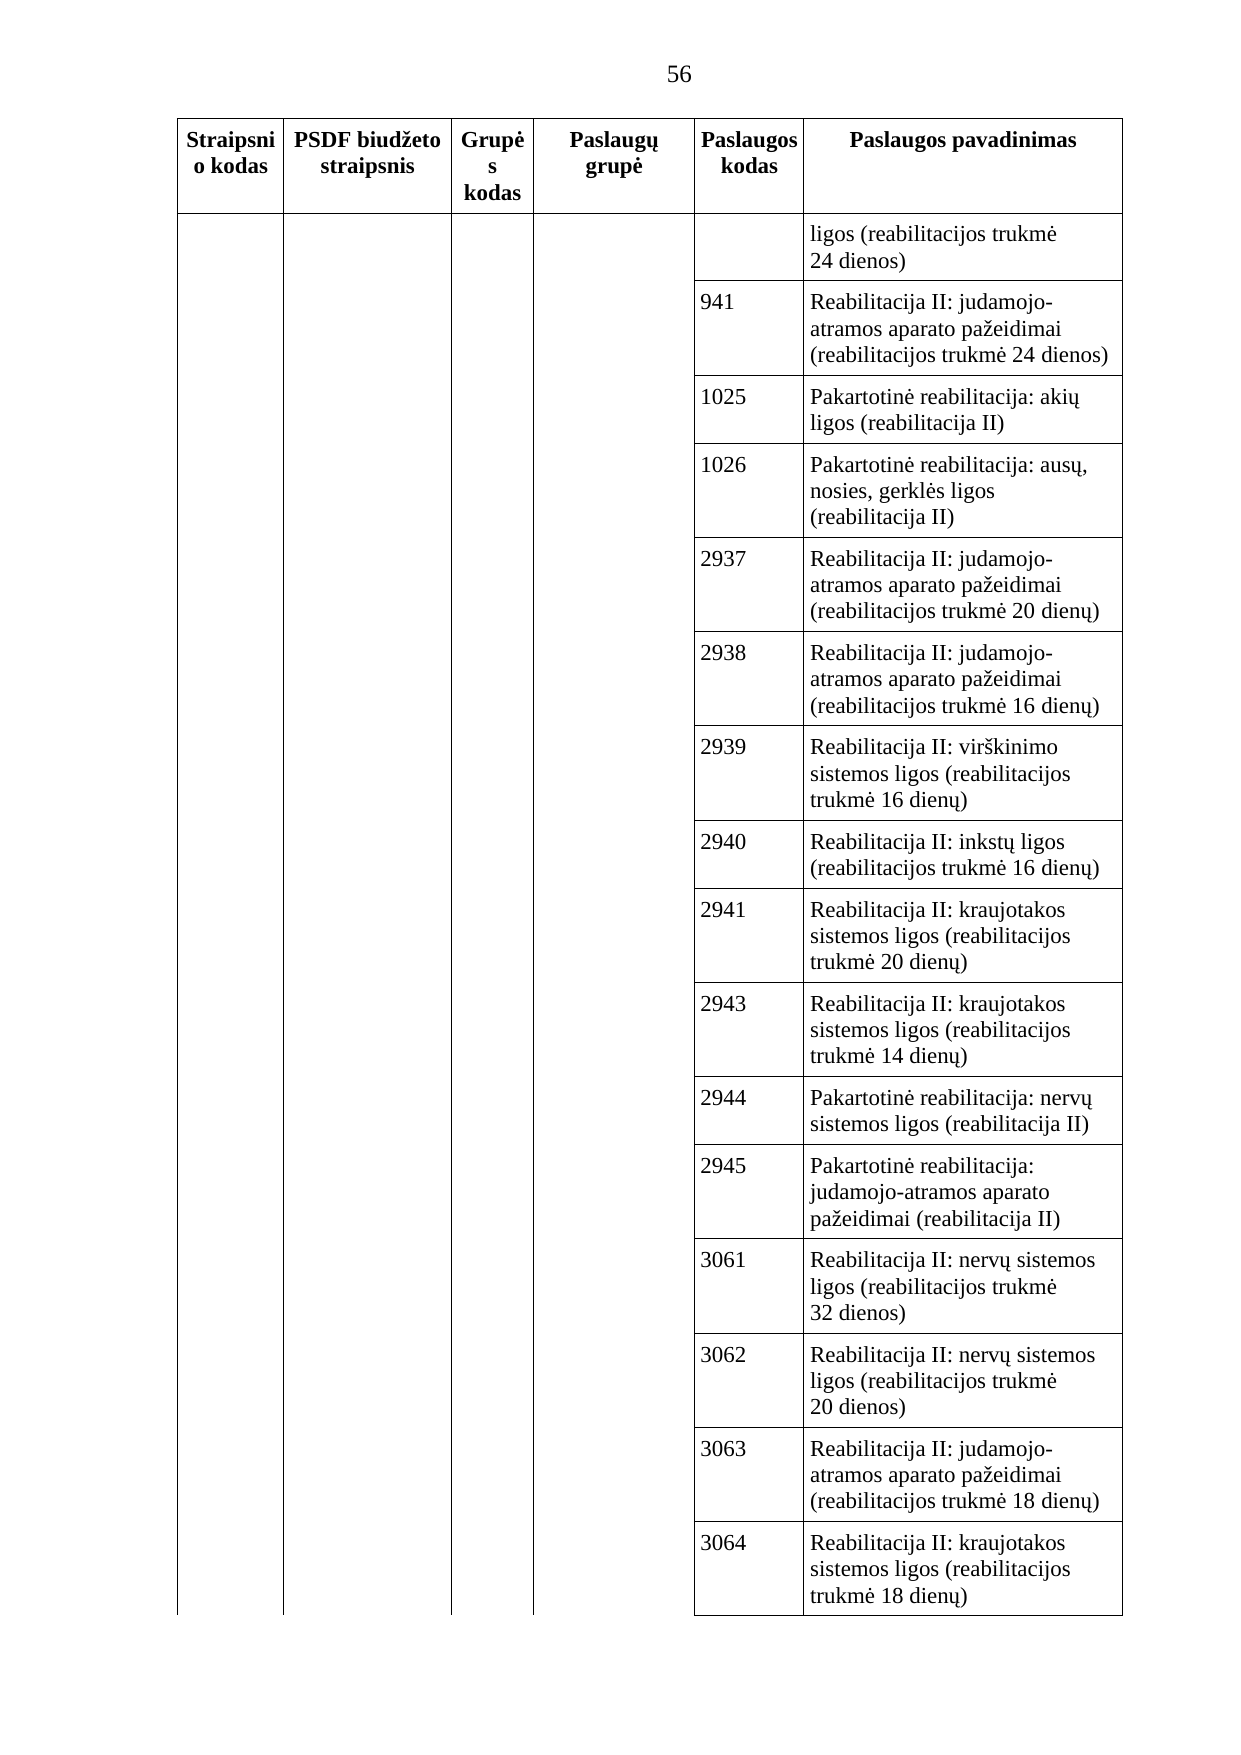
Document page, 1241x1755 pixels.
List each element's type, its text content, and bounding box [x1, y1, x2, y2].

table_cell [178, 888, 283, 982]
table_cell [452, 888, 533, 982]
table_cell Reabilitacija II: nervų sistemos ligos (reabilitacijos trukmė 20 dienos) [804, 1334, 1122, 1427]
table_cell [534, 375, 694, 442]
table_cell [284, 280, 451, 374]
table_cell [534, 1521, 694, 1615]
table_cell Reabilitacija II: kraujotakos sistemos ligos (reabilitacijos trukmė 18 dienų) [804, 1522, 1122, 1615]
table_cell [534, 725, 694, 819]
table_cell [452, 375, 533, 442]
table_cell Reabilitacija II: kraujotakos sistemos ligos (reabilitacijos trukmė 20 dienų) [804, 889, 1122, 982]
table_cell Reabilitacija II: judamojo-atramos aparato pažeidimai (reabilitacijos trukmė 24 dienos) [804, 281, 1122, 374]
table_cell [452, 537, 533, 631]
table_cell 2940 [695, 821, 803, 887]
table_cell [534, 1238, 694, 1332]
table_header Paslaugų grupė [534, 119, 694, 212]
table_cell [452, 1333, 533, 1427]
table_cell [452, 725, 533, 819]
table_header Grupės kodas [452, 119, 533, 212]
table_cell 1025 [695, 376, 803, 442]
table_cell Reabilitacija II: judamojo-atramos aparato pažeidimai (reabilitacijos trukmė 18 dienų) [804, 1428, 1122, 1521]
table_cell 2941 [695, 889, 803, 982]
table_cell [452, 214, 533, 280]
table_cell Reabilitacija II: nervų sistemos ligos (reabilitacijos trukmė 32 dienos) [804, 1239, 1122, 1332]
table_cell [178, 1427, 283, 1521]
table_header Paslaugos pavadinimas [804, 119, 1122, 212]
table_cell [178, 443, 283, 537]
table_cell [452, 631, 533, 725]
table_cell [534, 1333, 694, 1427]
table_cell [284, 888, 451, 982]
table_cell Pakartotinė reabilitacija: judamojo-atramos aparato pažeidimai (reabilitacija II) [804, 1145, 1122, 1238]
table_cell [178, 537, 283, 631]
table_cell [695, 214, 803, 280]
table_cell [284, 1144, 451, 1238]
table_cell [284, 1427, 451, 1521]
table_cell 3061 [695, 1239, 803, 1332]
table_cell [284, 820, 451, 887]
table_cell [284, 1238, 451, 1332]
table_header Paslaugos kodas [695, 119, 803, 212]
table_cell 2939 [695, 726, 803, 819]
table_cell [452, 1427, 533, 1521]
table_cell Pakartotinė reabilitacija: ausų, nosies, gerklės ligos (reabilitacija II) [804, 444, 1122, 537]
table_cell Reabilitacija II: inkstų ligos (reabilitacijos trukmė 16 dienų) [804, 821, 1122, 887]
table_cell [452, 1238, 533, 1332]
table_cell 941 [695, 281, 803, 374]
table_cell [178, 1076, 283, 1144]
table_cell [284, 982, 451, 1076]
table_cell [452, 982, 533, 1076]
table_cell 2943 [695, 983, 803, 1076]
table_cell [178, 820, 283, 887]
table_cell [534, 537, 694, 631]
table_cell [284, 1521, 451, 1615]
table_cell [178, 1238, 283, 1332]
table_cell 1026 [695, 444, 803, 537]
table_cell Reabilitacija II: judamojo-atramos aparato pažeidimai (reabilitacijos trukmė 16 dienų) [804, 632, 1122, 725]
table_cell [452, 1144, 533, 1238]
table_cell 2938 [695, 632, 803, 725]
table_cell [178, 214, 283, 280]
table_cell Reabilitacija II: judamojo-atramos aparato pažeidimai (reabilitacijos trukmė 20 dienų) [804, 538, 1122, 631]
table_cell 3064 [695, 1522, 803, 1615]
table_cell Pakartotinė reabilitacija: akių ligos (reabilitacija II) [804, 376, 1122, 442]
table_cell [452, 1076, 533, 1144]
table_cell [534, 214, 694, 280]
table_cell 2945 [695, 1145, 803, 1238]
table_cell 3063 [695, 1428, 803, 1521]
table_cell [284, 725, 451, 819]
table_cell [284, 537, 451, 631]
table_cell [178, 1144, 283, 1238]
table_cell [534, 1427, 694, 1521]
table_cell [178, 631, 283, 725]
table_cell [284, 214, 451, 280]
table_cell [534, 631, 694, 725]
table_cell [178, 1521, 283, 1615]
table_cell [178, 982, 283, 1076]
table_cell [284, 443, 451, 537]
table_cell Reabilitacija II: kraujotakos sistemos ligos (reabilitacijos trukmė 14 dienų) [804, 983, 1122, 1076]
table_cell 3062 [695, 1334, 803, 1427]
table_cell [534, 982, 694, 1076]
table_cell [178, 375, 283, 442]
table_cell [452, 1521, 533, 1615]
table_cell Pakartotinė reabilitacija: nervų sistemos ligos (reabilitacija II) [804, 1077, 1122, 1144]
table_cell [178, 1333, 283, 1427]
table_cell [452, 443, 533, 537]
table_cell [452, 820, 533, 887]
table_cell 2937 [695, 538, 803, 631]
table_header PSDF biudžeto straipsnis [284, 119, 451, 212]
table_cell [284, 1076, 451, 1144]
table_header Straipsnio kodas [178, 119, 283, 212]
table_cell [534, 280, 694, 374]
table_cell [452, 280, 533, 374]
table_cell [284, 1333, 451, 1427]
table_cell [534, 820, 694, 887]
table_cell [284, 375, 451, 442]
table_cell [534, 1076, 694, 1144]
table_cell [284, 631, 451, 725]
table_cell [178, 280, 283, 374]
table_cell ligos (reabilitacijos trukmė 24 dienos) [804, 214, 1122, 280]
table_cell Reabilitacija II: virškinimo sistemos ligos (reabilitacijos trukmė 16 dienų) [804, 726, 1122, 819]
table_cell [178, 725, 283, 819]
table_cell 2944 [695, 1077, 803, 1144]
table_cell [534, 443, 694, 537]
table_cell [534, 1144, 694, 1238]
table_cell [534, 888, 694, 982]
